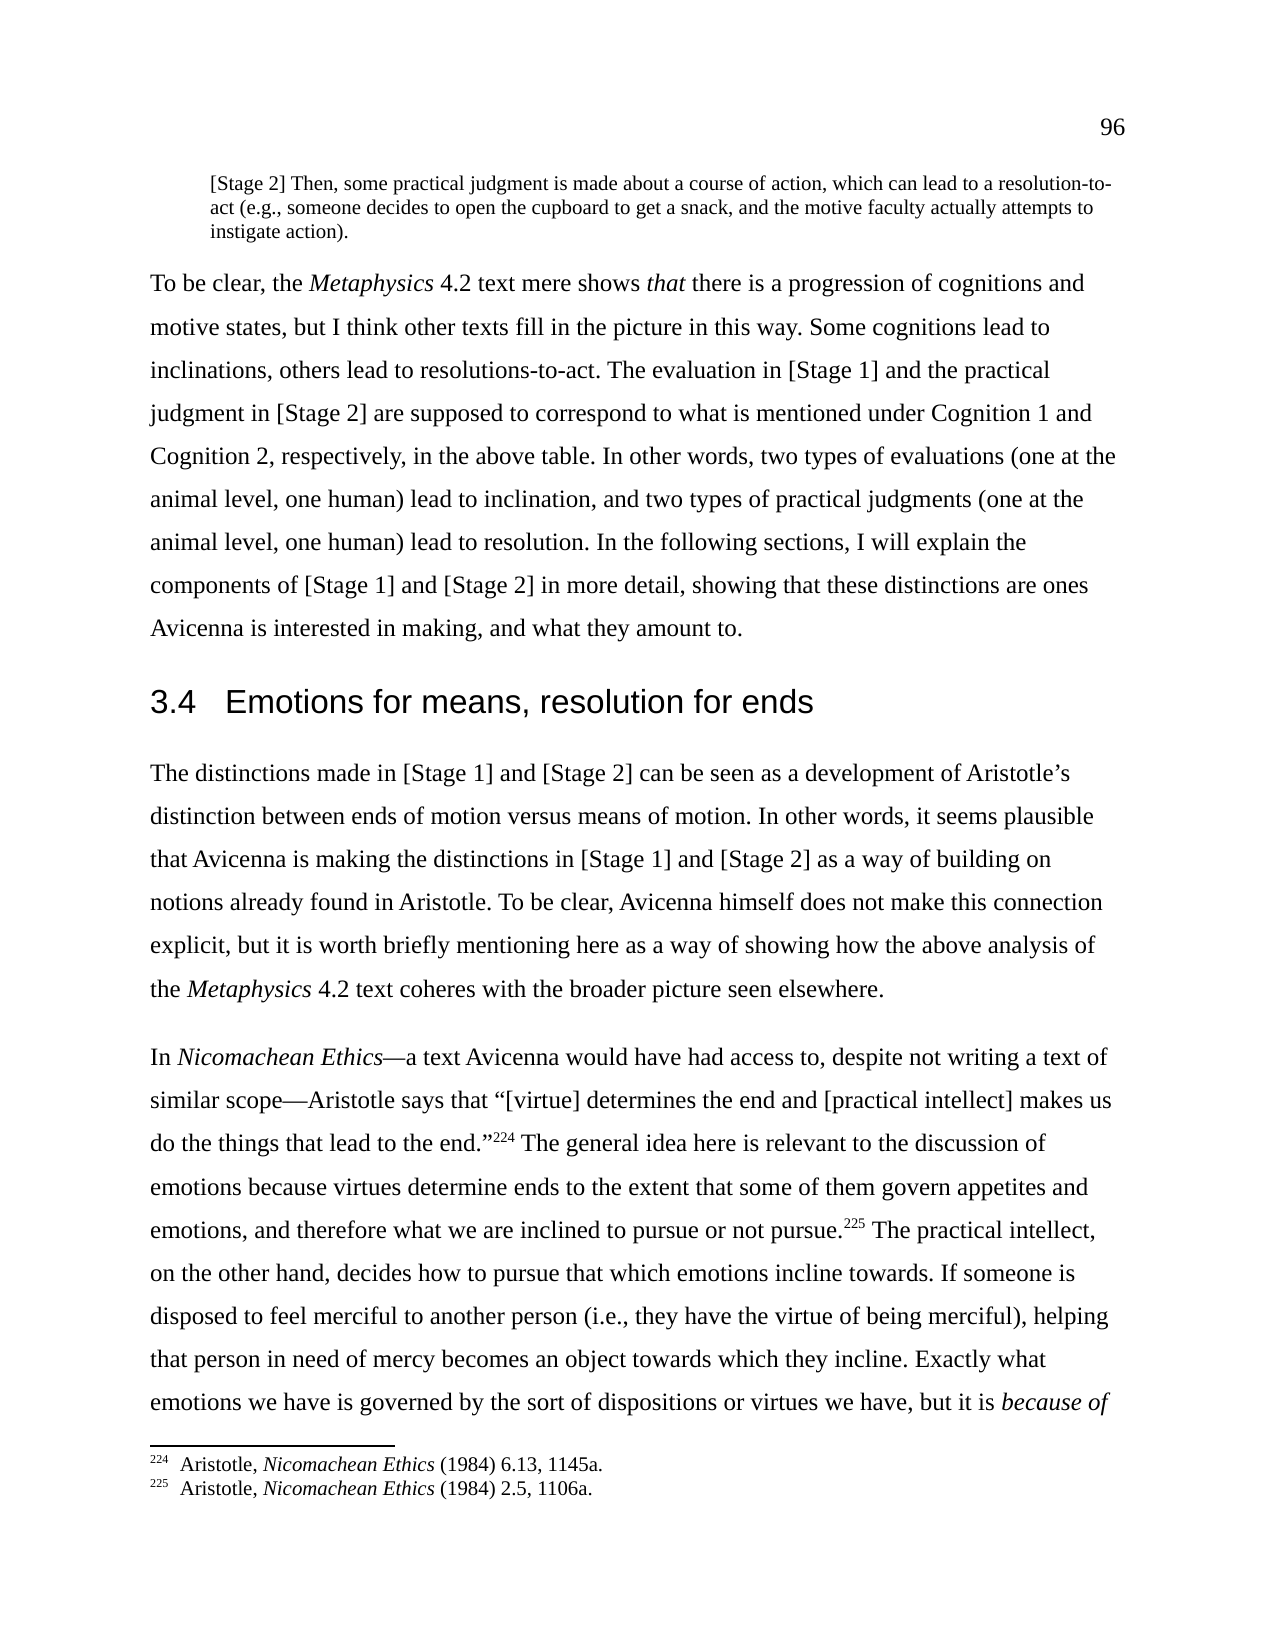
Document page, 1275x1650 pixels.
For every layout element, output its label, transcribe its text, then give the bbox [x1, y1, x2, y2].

text Aristotle, Nicomachean Ethics (1984) 6.13, 1145a. [150, 1452, 1125, 1476]
text The distinctions made in [Stage 1] and [Stage 2] can be seen as a development of Aristotle’s distinction between ends of motion versus means of motion. In other words, it seems plausible that Avicenna is making the distinctions in [Stage 1] and [Stage 2] as a way of building on notions already found in Aristotle. To be clear, Avicenna himself does not make this connection explicit, but it is worth briefly mentioning here as a way of showing how the above analysis of the Metaphysics 4.2 text coheres with the broader picture seen elsewhere. [150, 758, 1125, 1002]
text [Stage 2] Then, some practical judgment is made about a course of action, which can lead to a resolution-to-act (e.g., someone decides to open the cupboard to get a snack, and the motive faculty actually attempts to instigate action). [210, 171, 1125, 243]
text Aristotle, Nicomachean Ethics (1984) 2.5, 1106a. [150, 1476, 1125, 1500]
subtitle 3.4 Emotions for means, resolution for ends [150, 682, 1125, 721]
text To be clear, the Metaphysics 4.2 text mere shows that there is a progression of cognitions and motive states, but I think other texts fill in the picture in this way. Some cognitions lead to inclinations, others lead to resolutions-to-act. The evaluation in [Stage 1] and the practical judgment in [Stage 2] are supposed to correspond to what is mentioned under Cognition 1 and Cognition 2, respectively, in the above table. In other words, two types of evaluations (one at the animal level, one human) lead to inclination, and two types of practical judgments (one at the animal level, one human) lead to resolution. In the following sections, I will explain the components of [Stage 1] and [Stage 2] in more detail, showing that these distinctions are ones Avicenna is interested in making, and what they amount to. [150, 268, 1125, 642]
text In Nicomachean Ethics—a text Avicenna would have had access to, despite not writing a text of similar scope—Aristotle says that “[virtue] determines the end and [practical intellect] makes us do the things that lead to the end.” The general idea here is relevant to the discussion of emotions because virtues determine ends to the extent that some of them govern appetites and emotions, and therefore what we are inclined to pursue or not pursue. The practical intellect, on the other hand, decides how to pursue that which emotions incline towards. If someone is disposed to feel merciful to another person (i.e., they have the virtue of being merciful), helping that person in need of mercy becomes an object towards which they incline. Exactly what emotions we have is governed by the sort of dispositions or virtues we have, but it is because of [150, 1042, 1125, 1416]
